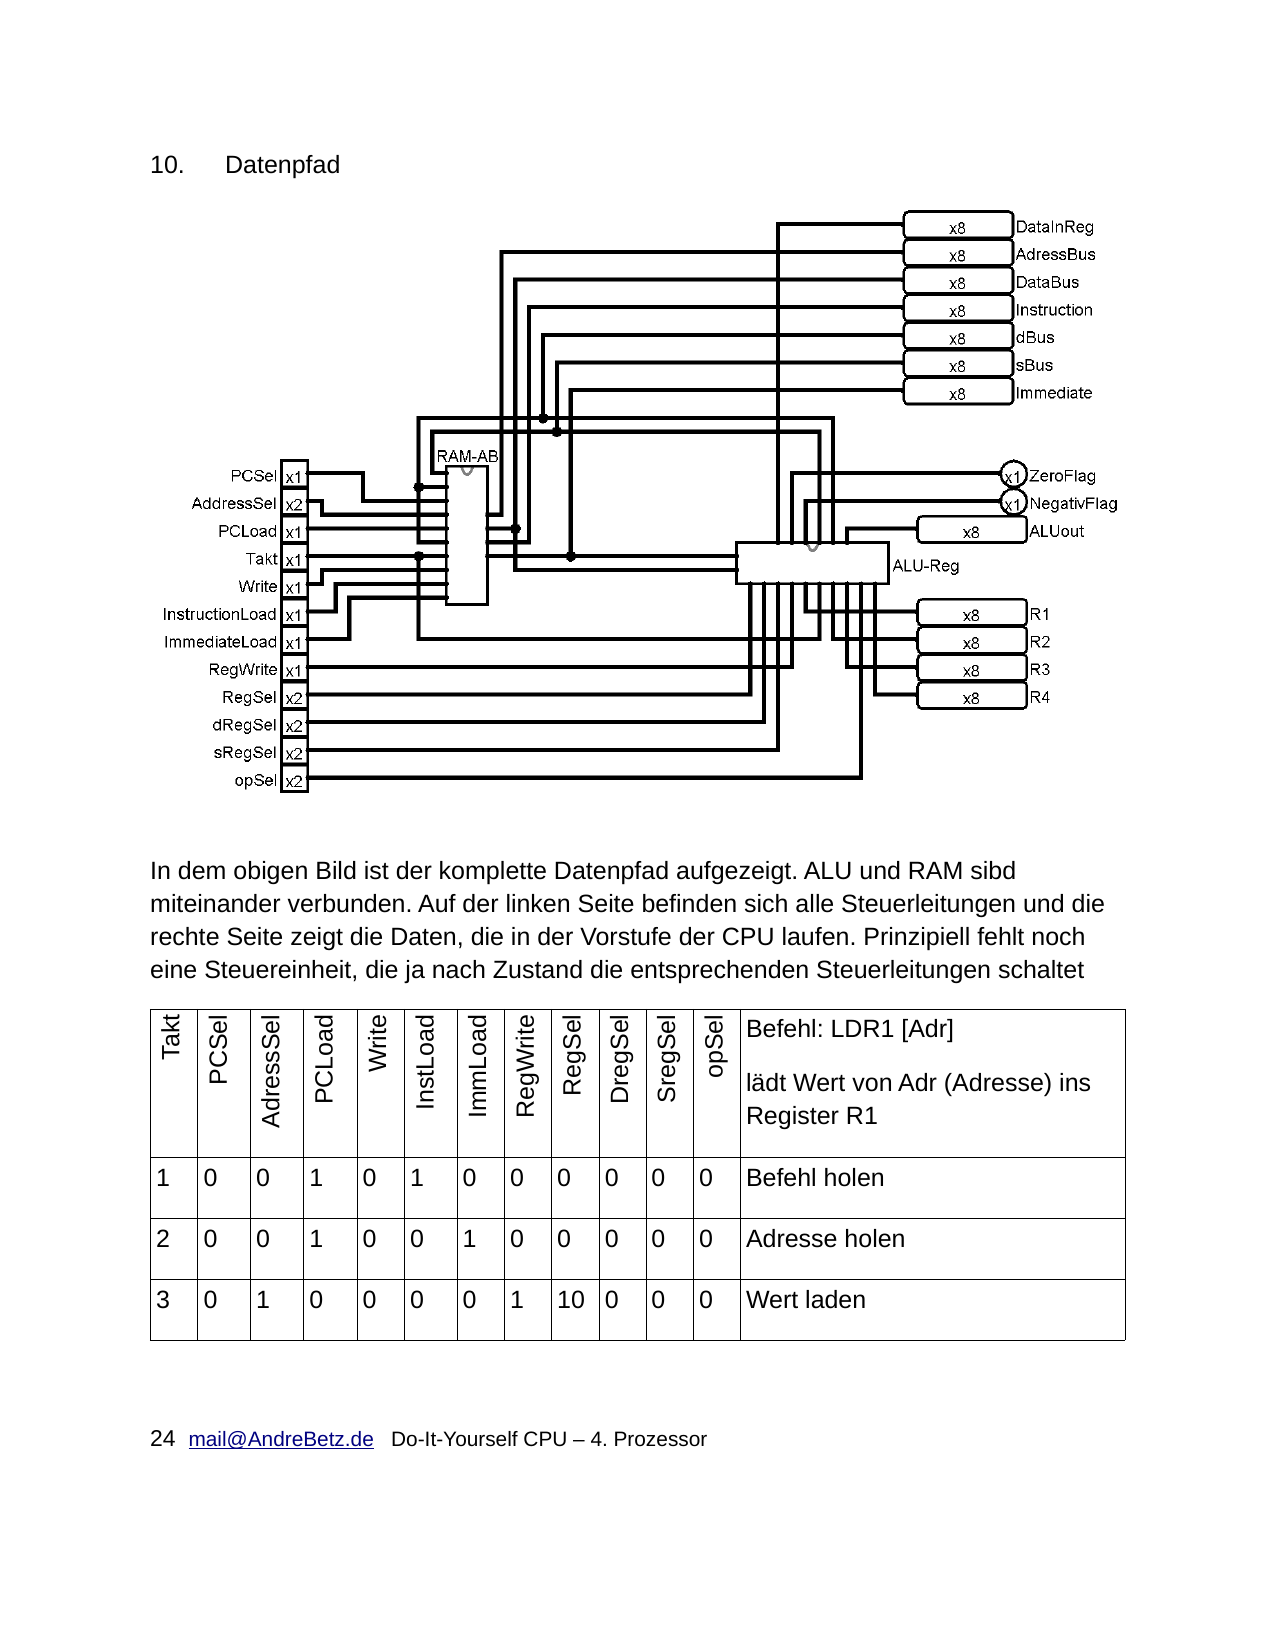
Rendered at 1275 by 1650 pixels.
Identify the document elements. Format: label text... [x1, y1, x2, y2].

table_cell 0 [505, 1158, 551, 1218]
table_cell 0 [198, 1158, 250, 1218]
table_cell 0 [251, 1219, 303, 1279]
table_cell 0 [198, 1219, 250, 1279]
table_cell 0 [694, 1158, 740, 1218]
table_cell 1 [251, 1280, 303, 1340]
table_cell 1 [458, 1219, 504, 1279]
table_cell 1 [304, 1158, 357, 1218]
table_header PCSel [198, 1010, 250, 1157]
table_cell 0 [358, 1280, 404, 1340]
picture [150, 203, 1125, 798]
table_cell 3 [151, 1280, 197, 1340]
table_header PCLoad [304, 1010, 357, 1157]
table_cell 0 [198, 1280, 250, 1340]
table_cell 2 [151, 1219, 197, 1279]
table_cell 0 [647, 1219, 693, 1279]
table_cell 0 [647, 1280, 693, 1340]
text 10. Datenpfad [150, 150, 1125, 179]
table_cell 0 [600, 1158, 646, 1218]
table_cell 0 [552, 1219, 599, 1279]
table_cell 0 [251, 1158, 303, 1218]
table_cell 0 [600, 1219, 646, 1279]
table_cell 0 [505, 1219, 551, 1279]
table_header InstLoad [405, 1010, 457, 1157]
table_header SregSel [647, 1010, 693, 1157]
table_cell 0 [405, 1219, 457, 1279]
table_header RegSel [552, 1010, 599, 1157]
table_cell 1 [304, 1219, 357, 1279]
table_cell 0 [458, 1280, 504, 1340]
table_cell 0 [647, 1158, 693, 1218]
table_cell 0 [358, 1219, 404, 1279]
table_cell 0 [552, 1158, 599, 1218]
table_header AdressSel [251, 1010, 303, 1157]
table_header Write [358, 1010, 404, 1157]
table_header Befehl: LDR1 [Adr] lädt Wert von Adr (Adresse) ins Register R1 [741, 1010, 1125, 1157]
table_cell 0 [458, 1158, 504, 1218]
table_cell Befehl holen [741, 1158, 1125, 1218]
table_cell 0 [600, 1280, 646, 1340]
table_header DregSel [600, 1010, 646, 1157]
text In dem obigen Bild ist der komplette Datenpfad aufgezeigt. ALU und RAM sibd miteinander verbunden. Auf der linken Seite befinden sich alle Steuerleitungen und die rechte Seite zeigt die Daten, die in der Vorstufe der CPU laufen. Prinzipiell fehlt noch eine Steuereinheit, die ja nach Zustand die entsprechenden Steuerleitungen schaltet [150, 856, 1125, 983]
table_header RegWrite [505, 1010, 551, 1157]
table_cell 1 [505, 1280, 551, 1340]
table_cell 0 [694, 1219, 740, 1279]
table_header Takt [151, 1010, 197, 1157]
table_cell 10 [552, 1280, 599, 1340]
table_cell 1 [151, 1158, 197, 1218]
table_cell Wert laden [741, 1280, 1125, 1340]
table_cell 0 [405, 1280, 457, 1340]
table_cell Adresse holen [741, 1219, 1125, 1279]
table_cell 0 [304, 1280, 357, 1340]
table_header ImmLoad [458, 1010, 504, 1157]
table_header opSel [694, 1010, 740, 1157]
table_cell 0 [694, 1280, 740, 1340]
table_cell 1 [405, 1158, 457, 1218]
table_cell 0 [358, 1158, 404, 1218]
